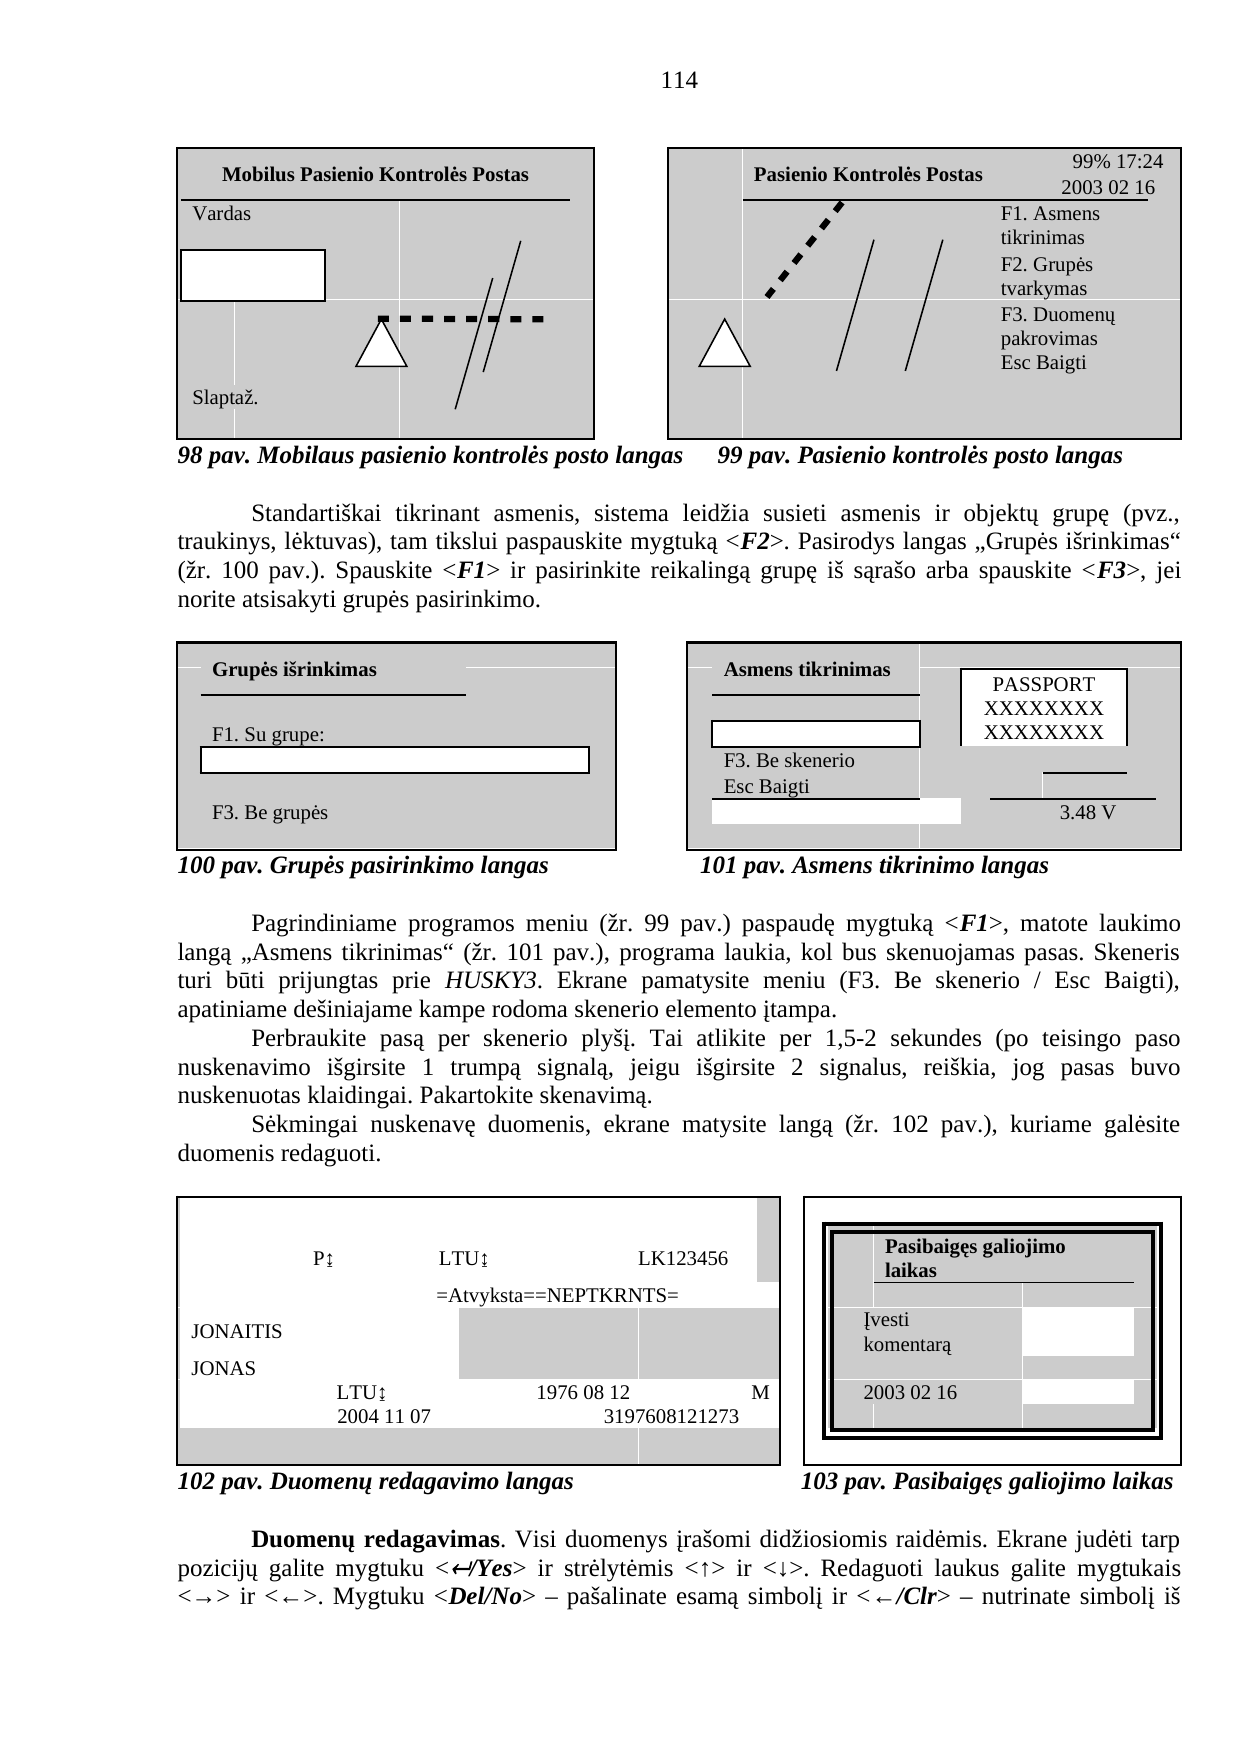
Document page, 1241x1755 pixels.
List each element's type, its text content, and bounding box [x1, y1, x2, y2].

table_cell [961, 1404, 995, 1428]
table_cell [466, 798, 507, 824]
table_cell [181, 302, 234, 350]
table_cell [617, 694, 686, 720]
table_cell [472, 201, 546, 249]
table_cell [1068, 1432, 1113, 1436]
table_cell [507, 748, 548, 772]
table_cell [878, 722, 919, 746]
table_header Mobilus Pasienio Kontrolės Postas [181, 149, 570, 199]
table_cell [448, 300, 472, 350]
table_header [757, 1198, 779, 1222]
table_cell JONAS [180, 1356, 459, 1379]
table_cell [688, 824, 712, 848]
table_cell [1037, 409, 1061, 438]
table_cell [384, 748, 425, 772]
table_cell [1101, 385, 1148, 409]
table_cell [852, 1356, 897, 1379]
table_cell [669, 385, 742, 409]
table_cell [1078, 746, 1156, 772]
table_cell [834, 1308, 852, 1356]
table_cell [1013, 385, 1037, 409]
table_cell [1061, 409, 1101, 438]
table_cell [1113, 1440, 1157, 1464]
table_cell [757, 1428, 779, 1464]
table_cell [181, 409, 234, 438]
table_cell [466, 748, 507, 772]
table_cell F3. Duomenų pakrovimas [989, 300, 1180, 350]
table_cell [837, 696, 878, 720]
table_cell [874, 1432, 897, 1436]
table_cell [669, 199, 742, 249]
table_cell [828, 1440, 873, 1464]
table_cell [688, 694, 712, 720]
table_cell [695, 1308, 757, 1356]
table_cell 2004 11 07 [321, 1404, 459, 1428]
table_cell [828, 1226, 873, 1282]
text Standartiškai tikrinant asmenis, sistema leidžia susieti asmenis ir objektų grupę (pvz., traukinys, lėktuvas), tam tikslui paspauskite mygtuką <F2>. Pasirodys langas „Grupės išrinkimas“ (žr. 100 pav.). Spauskite <F1> ir pasirinkite reikalingą grupę iš sąrašo arba spauskite <F3>, jei norite atsisakyti grupės pasirinkimo. [177, 498, 1181, 613]
table_cell [1156, 798, 1180, 824]
table_cell M [735, 1380, 779, 1404]
table_cell [235, 251, 280, 299]
table_cell [589, 824, 615, 848]
table_cell [570, 249, 593, 299]
table_cell [587, 1356, 638, 1379]
table_cell [805, 1356, 822, 1379]
table_cell [474, 300, 502, 350]
table_cell [1163, 1308, 1180, 1356]
table_cell [548, 668, 589, 694]
table_cell [301, 696, 343, 720]
table_cell [695, 1428, 757, 1464]
table_cell [965, 201, 989, 249]
table_cell [1156, 824, 1180, 848]
table_header [961, 644, 1019, 667]
table_cell [472, 350, 546, 385]
table_cell [400, 385, 424, 409]
table_cell [466, 720, 507, 746]
table_cell [757, 1222, 779, 1282]
table_cell [995, 1404, 1022, 1428]
table_header [669, 149, 742, 173]
table_cell Esc Baigti [989, 350, 1148, 385]
table_cell [1068, 1440, 1113, 1464]
table_cell [795, 824, 837, 848]
table_cell [995, 1380, 1022, 1404]
table_cell [920, 746, 961, 772]
table_cell [617, 772, 686, 798]
table_cell [1013, 409, 1037, 438]
table_cell [400, 201, 424, 249]
table_cell [891, 409, 965, 438]
table_cell [466, 774, 507, 798]
table_cell [425, 798, 466, 824]
table_cell [712, 696, 754, 720]
table_cell [1148, 409, 1180, 438]
table_cell [403, 1428, 459, 1464]
table_cell [424, 409, 448, 438]
table_cell [1019, 824, 1078, 848]
table_cell [688, 746, 712, 772]
table_cell [325, 350, 399, 385]
table_cell [844, 300, 891, 350]
table_cell [525, 1356, 587, 1379]
text 100 pav. Grupės pasirinkimo langas 101 pav. Asmens tikrinimo langas [177, 851, 1181, 879]
table_cell [617, 824, 686, 848]
table_cell [1127, 772, 1156, 798]
table_cell [181, 350, 234, 385]
table_cell [326, 249, 399, 299]
table_cell [1134, 1380, 1151, 1404]
table_cell [669, 300, 742, 350]
table_cell [1148, 385, 1180, 409]
table_cell [201, 824, 259, 848]
table_cell [743, 385, 817, 409]
table_cell [1148, 350, 1180, 385]
table_cell F3. Be grupės [201, 798, 343, 824]
table_cell [669, 350, 742, 385]
table_cell [589, 668, 615, 694]
table_cell [961, 1356, 995, 1379]
table_cell F2. Grupės tvarkymas [989, 249, 1148, 299]
table_header 99% 17:24 [1061, 149, 1180, 173]
table_cell [920, 694, 960, 720]
table_cell [834, 1282, 873, 1307]
table_cell [897, 1356, 928, 1379]
table_cell [920, 668, 960, 694]
table_cell [1163, 1380, 1180, 1404]
table_cell [425, 824, 466, 848]
table_cell [743, 300, 817, 350]
table_header [897, 1198, 928, 1222]
text Pagrindiniame programos meniu (žr. 99 pav.) paspaudę mygtuką <F1>, matote laukimo langą „Asmens tikrinimas“ (žr. 101 pav.), programa laukia, kol bus skenuojamas pasas. Skeneris turi būti prijungtas prie HUSKY3. Ekrane pamatysite meniu (F3. Be skenerio / Esc Baigti), apatiniame dešiniajame kampe rodoma skenerio elemento įtampa. [177, 908, 1181, 1023]
table_cell [669, 173, 742, 199]
table_cell [639, 1356, 695, 1379]
table_cell [995, 1432, 1022, 1436]
table_cell [961, 824, 1019, 848]
table_cell [1101, 409, 1148, 438]
table_cell [1023, 1440, 1068, 1464]
table_cell [834, 1234, 873, 1282]
table_cell [1157, 1428, 1180, 1464]
table_cell Įvesti komentarą [852, 1308, 995, 1356]
table_header [1127, 644, 1180, 667]
table_header [548, 644, 589, 667]
table_cell 1976 08 12 [525, 1380, 666, 1404]
table_cell [1156, 772, 1180, 798]
table_cell [921, 720, 960, 746]
table_cell 2003 02 16 [852, 1380, 995, 1404]
table_cell [817, 201, 891, 249]
table_cell [425, 748, 466, 772]
table_cell [928, 1440, 961, 1464]
table_cell [874, 1283, 897, 1307]
table_cell [570, 385, 593, 409]
table_cell [891, 201, 965, 249]
table_cell [595, 199, 667, 249]
table_cell [805, 1308, 822, 1356]
table_cell [384, 774, 425, 798]
table_cell [178, 694, 201, 720]
table_cell [1134, 1356, 1151, 1379]
table_cell [424, 350, 448, 385]
table_header [920, 644, 961, 667]
table_cell [589, 772, 615, 798]
table_cell [817, 409, 891, 438]
table_cell [995, 1440, 1022, 1464]
table_cell [570, 199, 593, 249]
table_cell [1148, 249, 1180, 299]
table_cell [570, 409, 593, 438]
table_cell [472, 300, 485, 344]
table_cell [546, 300, 570, 350]
table_cell [178, 798, 201, 824]
table_cell 2003 02 16 [1061, 173, 1180, 199]
table_header Grupės išrinkimas [201, 644, 466, 694]
table_cell [343, 748, 384, 772]
table_cell [817, 249, 870, 299]
table_cell [837, 824, 878, 848]
table_cell [805, 1222, 822, 1282]
table_cell [781, 1282, 803, 1307]
table_cell [301, 748, 343, 772]
table_cell [201, 774, 259, 798]
table_header [1068, 1198, 1134, 1222]
table_cell [178, 772, 201, 798]
table_cell [965, 249, 989, 299]
table_cell [817, 350, 891, 385]
table_cell [235, 409, 280, 438]
table_cell [805, 1404, 822, 1428]
table_cell [424, 201, 448, 249]
table_cell LTU↨ [425, 1222, 503, 1282]
table_cell [178, 720, 201, 746]
table_cell [617, 746, 686, 772]
table_cell [688, 798, 712, 824]
table_cell [817, 385, 891, 409]
table_cell [595, 173, 667, 199]
table_cell [595, 385, 667, 409]
table_header ESC Baigti F2 Kryptis F3 Tikrinti [180, 1198, 757, 1222]
table_cell [1128, 720, 1180, 746]
table_cell [525, 1308, 587, 1356]
table_cell [301, 824, 343, 848]
table_cell [669, 409, 742, 438]
table_cell [466, 694, 507, 720]
table_cell [828, 1428, 873, 1436]
table_cell [587, 1308, 638, 1356]
table_cell [617, 668, 686, 694]
table_cell [713, 722, 754, 746]
table_cell [834, 1356, 852, 1379]
table_cell Slaptaž. [181, 385, 325, 409]
table_cell [837, 722, 878, 746]
table_cell [459, 1356, 525, 1379]
table_cell [1023, 1432, 1068, 1436]
table_cell [897, 1440, 928, 1464]
table_header [617, 641, 686, 667]
table_cell [834, 1404, 873, 1428]
table_cell [448, 249, 472, 299]
table_header [1019, 644, 1078, 667]
table_cell [695, 1356, 757, 1379]
table_cell [1134, 1282, 1151, 1307]
table_cell [343, 798, 384, 824]
table_header [995, 1198, 1022, 1222]
table_cell [548, 748, 588, 772]
table_cell [1043, 774, 1127, 798]
table_header [828, 1198, 873, 1222]
table_header [507, 644, 548, 667]
table_cell [507, 824, 548, 848]
table_cell [781, 1308, 803, 1356]
table_cell [343, 696, 384, 720]
table_header [178, 644, 201, 667]
table_cell [617, 720, 686, 746]
table_cell [795, 696, 837, 720]
table_cell [874, 1404, 897, 1428]
table_cell [965, 350, 989, 385]
table_cell [878, 696, 919, 720]
table_cell [920, 772, 990, 798]
text 98 pav. Mobilaus pasienio kontrolės posto langas 99 pav. Pasienio kontrolės posto langas [177, 440, 1181, 469]
table_cell [182, 251, 234, 299]
table_cell [570, 173, 593, 199]
table_cell [280, 350, 325, 385]
table_cell Gal. iki [180, 1404, 321, 1428]
table_cell [805, 1380, 822, 1404]
table_cell [781, 1428, 803, 1464]
table_cell [384, 798, 425, 824]
table_cell Gim. data [403, 1380, 525, 1404]
table_cell [425, 774, 466, 798]
table_cell F1. Su grupe: [201, 720, 384, 746]
table_cell [595, 409, 667, 438]
table_cell [995, 1283, 1022, 1307]
text Duomenų redagavimas. Visi duomenys įrašomi didžiosiomis raidėmis. Ekrane judėti tarp pozicijų galite mygtuku <8/Yes> ir strėlytėmis <↑> ir <↓>. Redaguoti laukus galite mygtukais <→> ir <←>. Mygtuku <Del/No> – pašalinate esamą simbolį ir <←/Clr> – nutrinate simbolį iš [177, 1524, 1181, 1610]
table_cell [757, 1308, 779, 1356]
table_cell [743, 409, 817, 438]
table_cell [928, 1404, 961, 1428]
table_cell [1019, 746, 1078, 772]
table_cell [424, 249, 448, 299]
table_cell [301, 774, 343, 798]
table_cell Šalis [352, 1222, 425, 1282]
text Perbraukite pasą per skenerio plyšį. Tai atlikite per 1,5-2 sekundes (po teisingo paso nuskenavimo išgirsite 1 trumpą signalą, jeigu išgirsite 2 signalus, reiškia, jog pasas buvo nuskenuotas klaidingai. Pakartokite skenavimą. [177, 1023, 1181, 1109]
table_cell [995, 1356, 1022, 1379]
table_cell [1078, 824, 1156, 848]
table_cell .. Skenuokite pasą.. [712, 798, 961, 824]
table_header [874, 1198, 897, 1222]
table_cell [817, 300, 855, 350]
table_cell [1068, 1404, 1113, 1428]
table_header [589, 644, 615, 667]
table_cell [178, 824, 201, 848]
table_cell [1037, 385, 1061, 409]
table_header [1157, 1198, 1180, 1222]
table_header [781, 1196, 803, 1222]
table_cell [587, 1428, 638, 1464]
table_cell [201, 696, 259, 720]
table_cell [897, 1404, 928, 1428]
table_cell [595, 300, 667, 350]
table_cell [546, 409, 570, 438]
table_cell [757, 1356, 779, 1379]
table_cell [202, 748, 259, 772]
table_cell [688, 668, 712, 694]
table_header [595, 147, 667, 173]
table_header [1078, 644, 1127, 667]
table_cell [781, 1222, 803, 1282]
table_cell [425, 696, 466, 720]
table_cell [878, 824, 919, 848]
table_cell [874, 1440, 897, 1464]
table_cell [1023, 1283, 1068, 1307]
table_cell [280, 251, 324, 299]
table_cell [548, 694, 589, 720]
table_cell [400, 300, 424, 350]
table_cell [472, 249, 517, 299]
table_cell [891, 385, 965, 409]
table_cell 3197608121273 [587, 1404, 779, 1428]
table_cell [546, 350, 570, 385]
table_cell [466, 824, 507, 848]
table_cell [424, 385, 448, 409]
table_cell [178, 746, 200, 772]
table_cell [754, 696, 795, 720]
table_cell [1068, 1356, 1134, 1379]
table_cell [1163, 1282, 1180, 1307]
table_cell [235, 302, 280, 350]
table_cell LK123456 [609, 1222, 757, 1282]
table_cell [1163, 1356, 1180, 1379]
table_cell [589, 798, 615, 824]
table_cell [928, 1356, 961, 1379]
table_cell [965, 385, 989, 409]
table_cell [548, 774, 589, 798]
table_cell [927, 249, 965, 299]
table_cell [546, 201, 570, 249]
table_cell [259, 824, 301, 848]
table_cell [491, 300, 546, 350]
table_cell [754, 824, 795, 848]
table_cell [178, 668, 201, 694]
table_cell JONAITIS [180, 1308, 459, 1356]
table_cell [448, 409, 472, 438]
table_cell [570, 300, 593, 350]
table_cell [913, 300, 965, 350]
table_cell [595, 249, 667, 299]
table_cell Dok. Nr. [503, 1222, 609, 1282]
table_cell [343, 774, 384, 798]
table_cell [688, 772, 712, 798]
table_cell [1113, 1428, 1157, 1436]
table_cell [507, 720, 548, 746]
table_cell [570, 350, 593, 385]
table_cell [920, 824, 961, 848]
table_cell PASSPORT XXXXXXXX XXXXXXXX [962, 670, 1126, 746]
table_cell [259, 748, 301, 772]
table_cell [325, 201, 399, 249]
table_cell [457, 385, 472, 409]
table_cell [448, 201, 472, 249]
table_cell [507, 668, 548, 694]
table_cell [400, 409, 424, 438]
table_cell [781, 1404, 803, 1428]
table_cell [280, 302, 325, 350]
table_cell [891, 350, 965, 385]
table_cell LTU↨ [321, 1380, 403, 1404]
table_cell F2 Tęsti [1023, 1308, 1134, 1356]
table_header [688, 644, 712, 667]
table_cell [384, 824, 425, 848]
table_cell [472, 409, 546, 438]
table_cell [1068, 1283, 1134, 1307]
table_cell [424, 300, 448, 350]
table_cell [743, 350, 817, 385]
table_cell [472, 385, 546, 409]
table_cell [589, 720, 615, 746]
table_cell [743, 201, 817, 249]
table_cell [617, 798, 686, 824]
table_cell Esc Baigti [712, 772, 919, 798]
table_cell [525, 1428, 587, 1464]
table_cell [1163, 1222, 1180, 1282]
table_cell P↨ [295, 1222, 352, 1282]
table_cell [961, 1432, 995, 1436]
table_cell [259, 696, 301, 720]
table_cell [990, 772, 1042, 798]
table_cell [425, 720, 466, 746]
table_cell [961, 798, 1019, 824]
table_header Asmens tikrinimas [712, 644, 919, 694]
table_cell [805, 1428, 828, 1464]
table_cell [464, 357, 472, 385]
table_cell [590, 746, 615, 772]
table_cell [280, 409, 325, 438]
table_cell [1128, 668, 1180, 694]
table_cell [965, 300, 989, 350]
table_cell F3. Be skenerio [712, 748, 919, 772]
table_cell [891, 249, 939, 299]
table_cell A/kodas [459, 1404, 587, 1428]
table_cell Tipas [180, 1222, 295, 1282]
table_cell [595, 350, 667, 385]
table_cell Lytis [666, 1380, 735, 1404]
table_cell F4 Įvesti [1023, 1380, 1134, 1404]
table_header [1134, 1198, 1157, 1222]
table_cell [1148, 199, 1180, 249]
text 102 pav. Duomenų redagavimo langas 103 pav. Pasibaigęs galiojimo laikas [177, 1466, 1181, 1495]
table_cell [343, 824, 384, 848]
table_cell [795, 722, 837, 746]
table_cell [688, 720, 711, 746]
table_cell [180, 1428, 295, 1464]
table_cell [989, 385, 1013, 409]
table_cell [325, 385, 399, 409]
table_cell Vardas [181, 201, 325, 249]
table_cell [259, 774, 301, 798]
table_cell [325, 409, 399, 438]
table_cell [1113, 1404, 1151, 1428]
table_cell [961, 746, 1019, 772]
table_cell [859, 249, 891, 299]
table_header [961, 1198, 995, 1222]
table_header [928, 1198, 961, 1222]
table_cell [548, 720, 589, 746]
table_cell [1061, 385, 1101, 409]
table_cell [712, 824, 754, 848]
table_cell [781, 1356, 803, 1379]
table_cell [546, 249, 570, 299]
table_cell [961, 1283, 995, 1307]
table_cell [891, 300, 924, 350]
table_cell [639, 1308, 695, 1356]
table_cell [928, 1283, 961, 1307]
table_header Pasienio Kontrolės Postas [743, 149, 1061, 199]
table_cell F1. Asmens tikrinimas [989, 201, 1148, 249]
table_cell [1163, 1404, 1180, 1428]
table_cell [459, 1428, 525, 1464]
table_cell [466, 668, 507, 694]
table_cell [1134, 1308, 1151, 1356]
table_cell [874, 1226, 1134, 1230]
table_cell Pasibaigęs galiojimo laikas [874, 1234, 1134, 1282]
table_cell [834, 1380, 852, 1404]
table_cell [448, 385, 461, 409]
table_cell [1023, 1404, 1068, 1428]
table_header [570, 149, 593, 173]
table_cell [507, 694, 548, 720]
table_cell Pavardė, vardas [180, 1282, 425, 1307]
table_cell [965, 409, 989, 438]
table_cell [507, 798, 548, 824]
table_cell [1156, 746, 1180, 772]
table_cell [352, 1428, 403, 1464]
text Sėkmingai nuskenavę duomenis, ekrane matysite langą (žr. 102 pav.), kuriame galėsite duomenis redaguoti. [177, 1109, 1181, 1167]
table_header [805, 1198, 828, 1222]
table_cell [548, 798, 589, 824]
table_cell [1023, 1356, 1068, 1379]
table_cell [448, 350, 471, 385]
table_cell [589, 694, 615, 720]
table_cell [384, 696, 425, 720]
table_cell [295, 1428, 352, 1464]
table_cell [989, 409, 1013, 438]
table_cell [1134, 1226, 1157, 1282]
table_cell [897, 1283, 928, 1307]
table_header [1023, 1198, 1068, 1222]
table_cell [384, 720, 425, 746]
table_cell 3.48 V [1019, 800, 1156, 824]
table_header [466, 644, 507, 667]
table_cell [743, 249, 817, 299]
table_cell [897, 1432, 928, 1436]
table_cell [1128, 694, 1180, 720]
table_cell [928, 1432, 961, 1436]
table_cell [400, 249, 424, 299]
table_cell Piliet. [180, 1380, 321, 1404]
table_cell [548, 824, 589, 848]
table_cell =Atvyksta==NEPTKRNTS= [425, 1282, 779, 1307]
table_cell [459, 1308, 525, 1356]
table_cell [639, 1428, 695, 1464]
table_cell [507, 774, 548, 798]
table_cell [1134, 1234, 1151, 1282]
table_cell [546, 385, 570, 409]
table_cell [961, 1440, 995, 1464]
table_cell [754, 722, 795, 746]
table_cell [669, 249, 742, 299]
table_cell [805, 1282, 822, 1307]
table_cell [506, 249, 546, 299]
table_cell [325, 300, 399, 350]
table_cell [400, 350, 424, 385]
table_cell [995, 1308, 1022, 1356]
table_cell [235, 350, 280, 385]
table_cell [781, 1380, 803, 1404]
